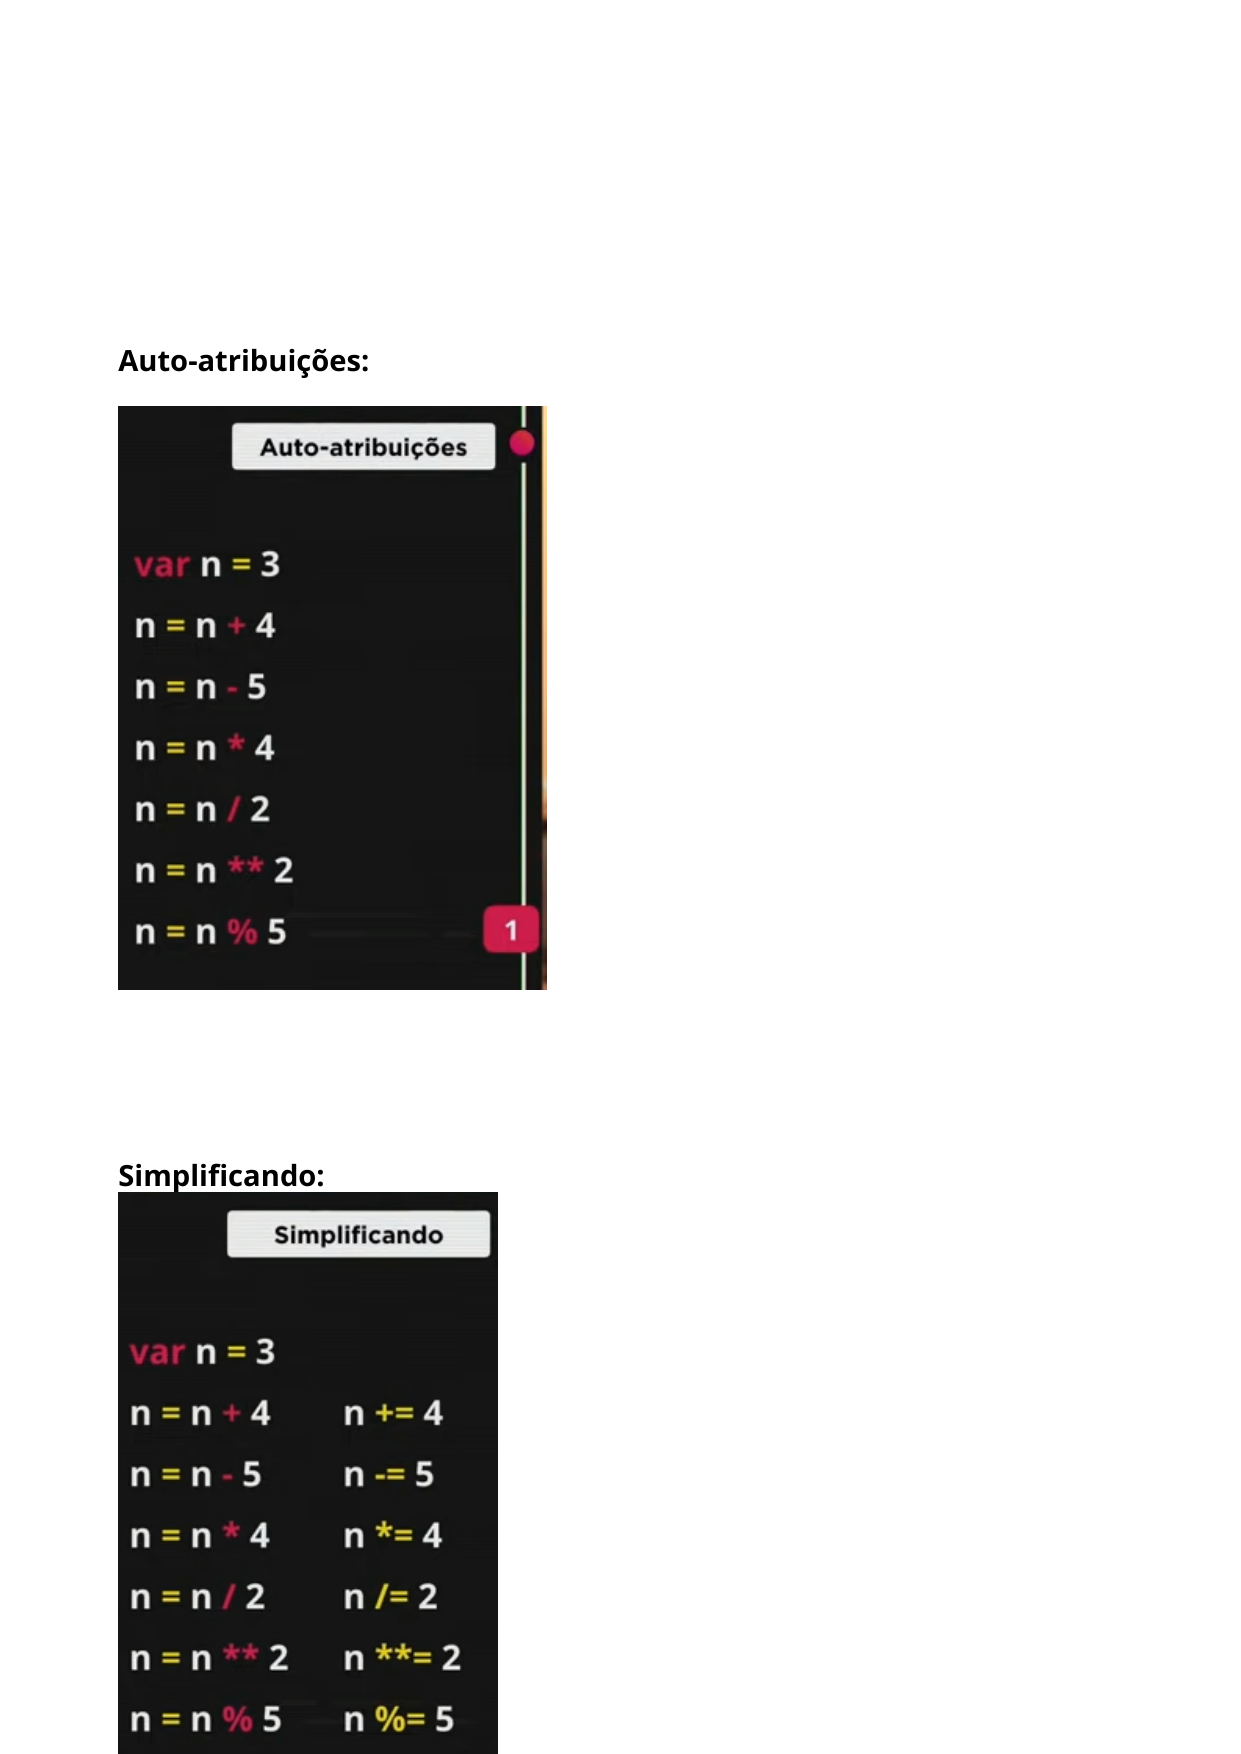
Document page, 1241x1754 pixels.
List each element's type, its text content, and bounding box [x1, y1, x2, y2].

text Auto-atribuições: [118, 340, 1122, 380]
picture [118, 406, 547, 990]
picture [118, 1192, 498, 1754]
text Simplificando: [118, 1155, 1122, 1195]
